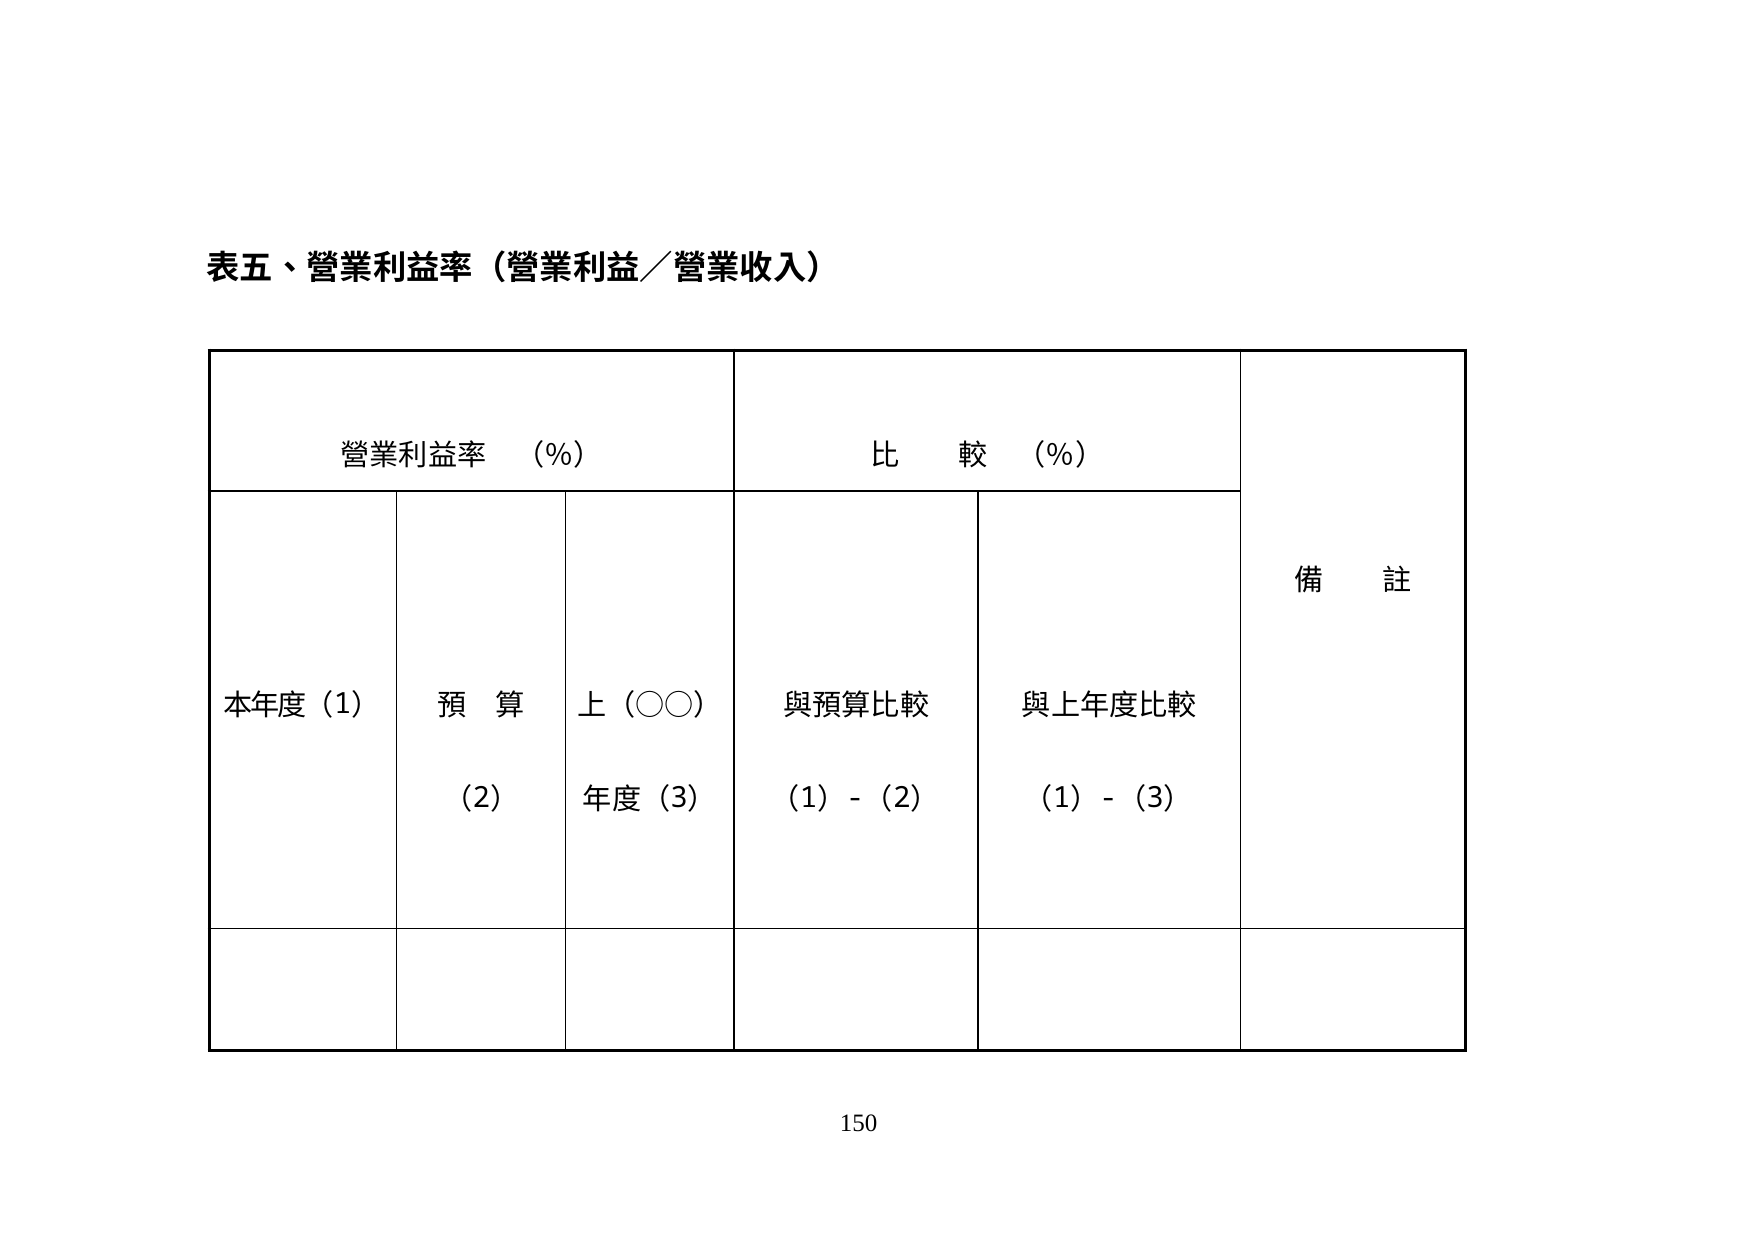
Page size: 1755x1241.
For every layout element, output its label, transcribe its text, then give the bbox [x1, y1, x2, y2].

table_cell [979, 929, 1240, 1048]
table_cell 備 註 [1241, 490, 1464, 928]
table_cell 本年度（1） [211, 492, 396, 928]
table_cell [566, 929, 733, 1048]
table_header 營業利益率 （％） [211, 352, 733, 490]
table_cell 與上年度比較（1）-（3） [979, 492, 1240, 928]
table_cell [211, 929, 396, 1048]
table_cell [735, 929, 977, 1048]
text 表五、營業利益率（營業利益／營業收入） [179, 223, 1604, 286]
table_header [1241, 352, 1464, 490]
table_cell [1241, 929, 1464, 1048]
table_cell [397, 929, 565, 1048]
table_cell 上（○○）年度（3） [566, 492, 733, 928]
table_cell 與預算比較（1）-（2） [735, 492, 977, 928]
table_header 比 較 （％） [735, 352, 1240, 490]
table_cell 預 算（2） [397, 492, 565, 928]
